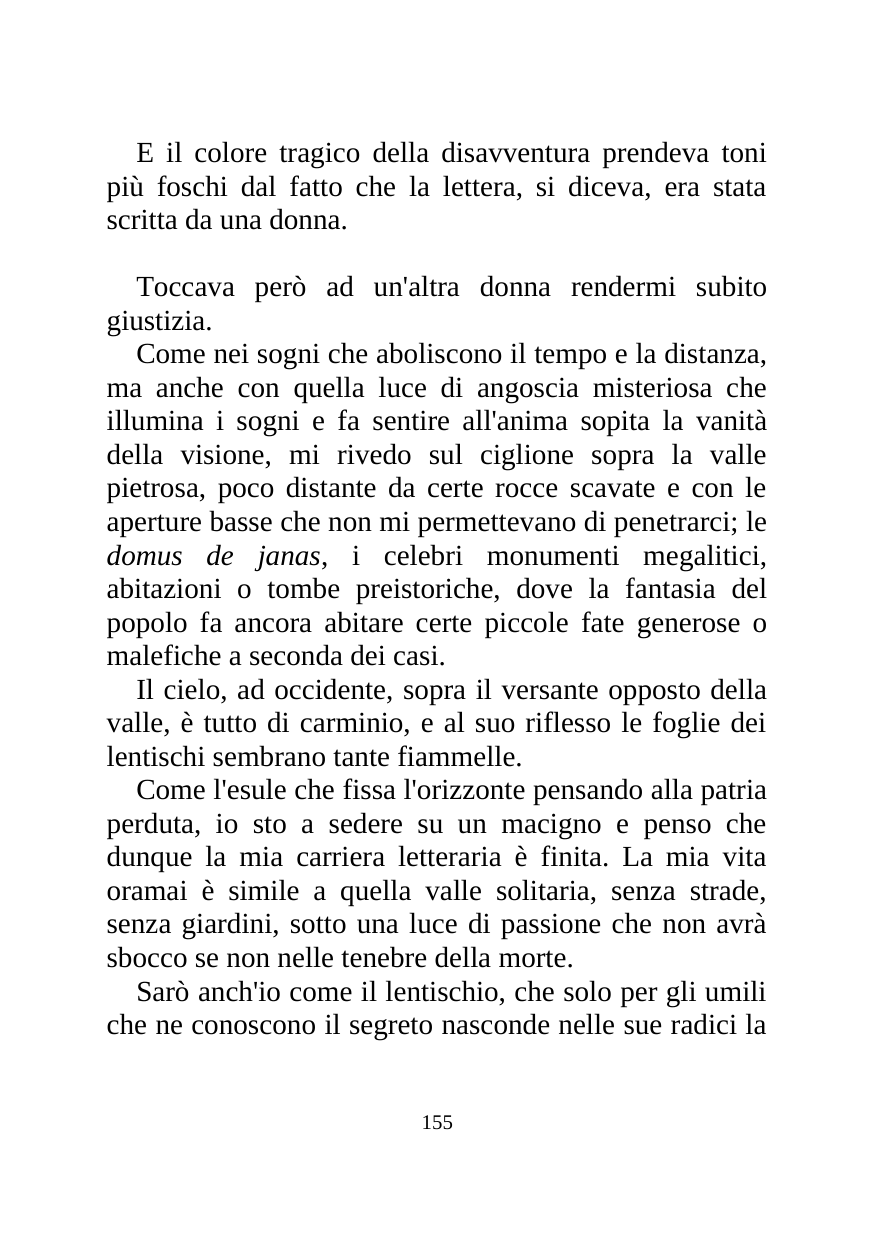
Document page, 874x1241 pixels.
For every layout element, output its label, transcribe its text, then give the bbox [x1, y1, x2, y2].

text Toccava però ad un'altra donna rendermi subito giustizia. [106, 269, 768, 336]
text Come nei sogni che aboliscono il tempo e la distanza, ma anche con quella luce di angoscia misteriosa che illumina i sogni e fa sentire all'anima sopita la vanità della visione, mi rivedo sul ciglione sopra la valle pietrosa, poco distante da certe rocce scavate e con le aperture basse che non mi permettevano di penetrarci; le domus de janas, i celebri monumenti megalitici, abitazioni o tombe preistoriche, dove la fantasia del popolo fa ancora abitare certe piccole fate generose o malefiche a seconda dei casi. [106, 336, 768, 672]
text E il colore tragico della disavventura prendeva toni più foschi dal fatto che la lettera, si diceva, era stata scritta da una donna. [106, 135, 768, 236]
text Sarò anch'io come il lentischio, che solo per gli umili che ne conoscono il segreto nasconde nelle sue radici la [106, 974, 768, 1041]
text Il cielo, ad occidente, sopra il versante opposto della valle, è tutto di carminio, e al suo riflesso le foglie dei lentischi sembrano tante fiammelle. [106, 672, 768, 772]
text Come l'esule che fissa l'orizzonte pensando alla patria perduta, io sto a sedere su un macigno e penso che dunque la mia carriera letteraria è finita. La mia vita oramai è simile a quella valle solitaria, senza strade, senza giardini, sotto una luce di passione che non avrà sbocco se non nelle tenebre della morte. [106, 772, 768, 974]
